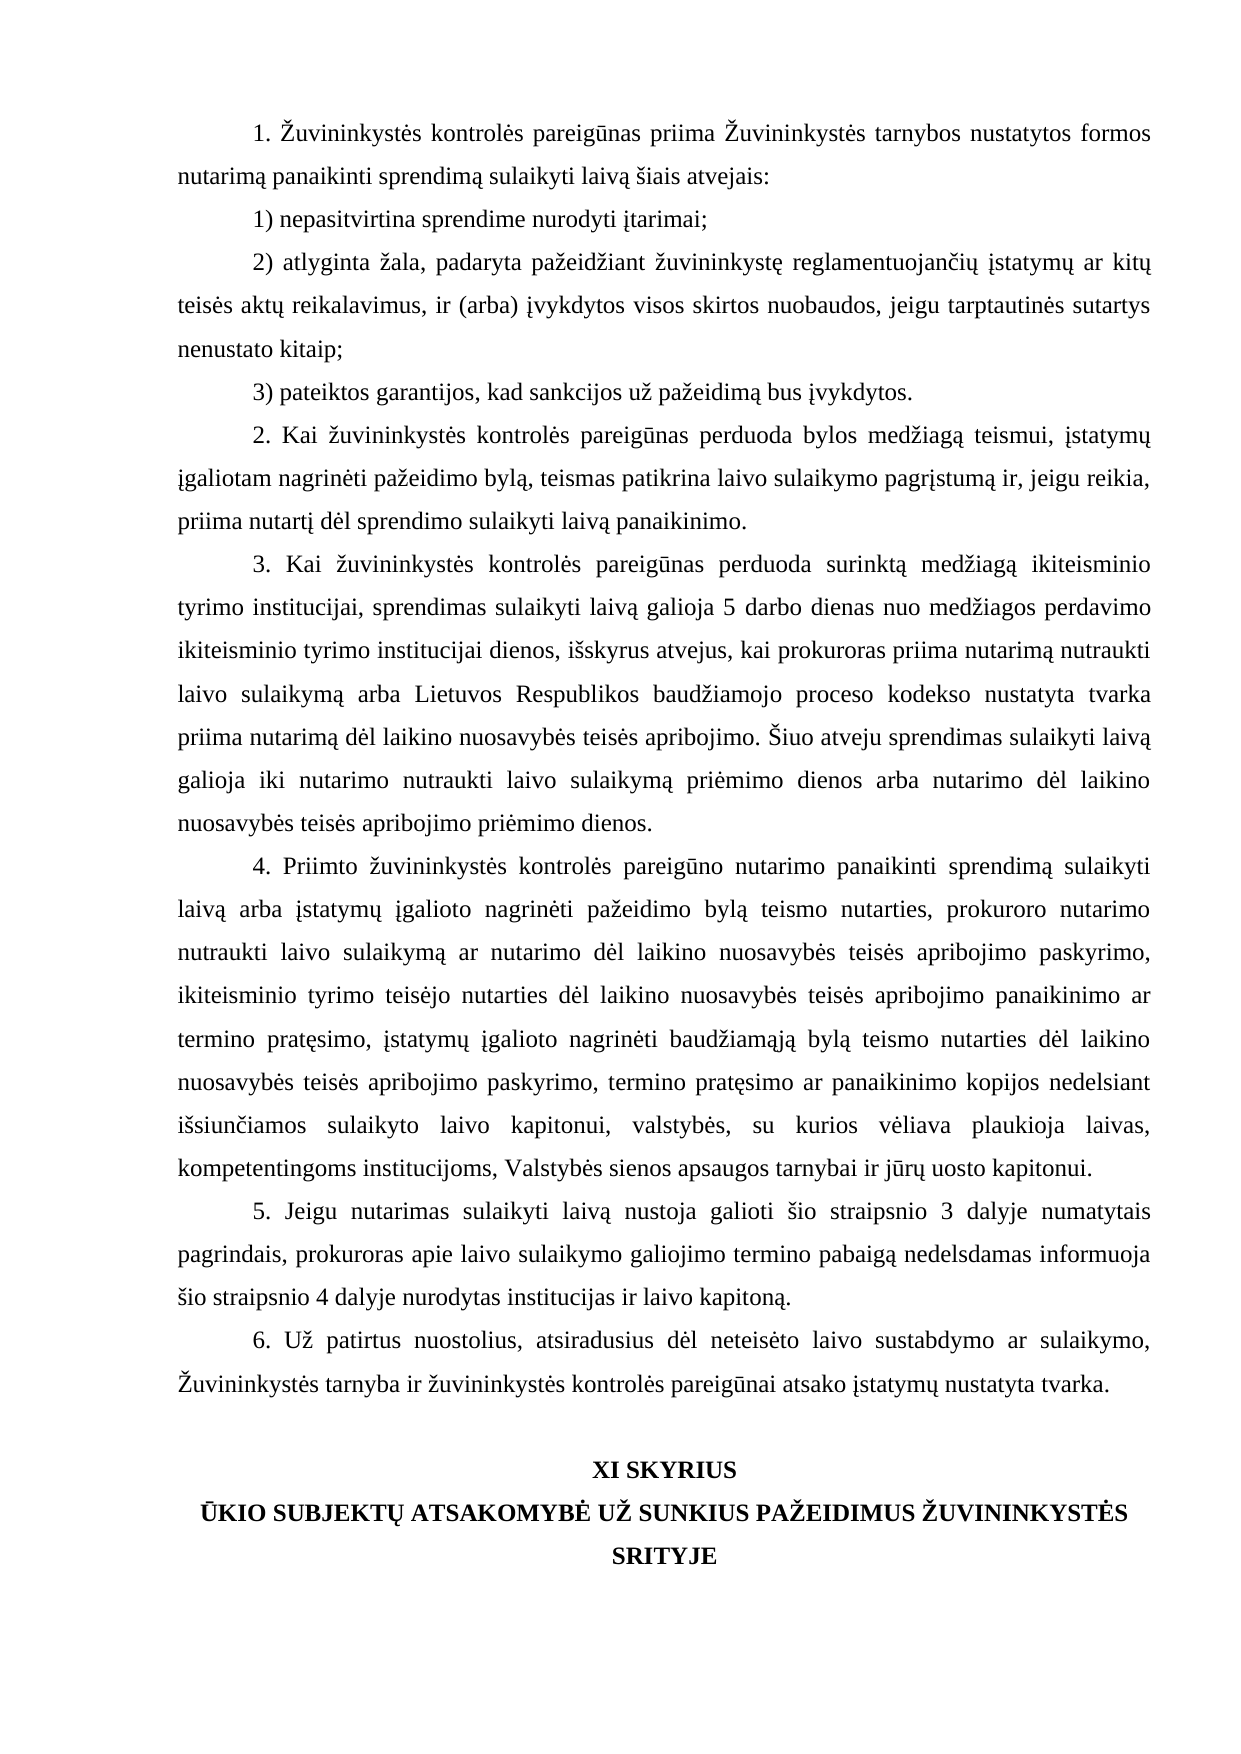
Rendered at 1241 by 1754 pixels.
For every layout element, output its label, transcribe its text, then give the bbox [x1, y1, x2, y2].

text 1. Žuvininkystės kontrolės pareigūnas priima Žuvininkystės tarnybos nustatytos formos nutarimą panaikinti sprendimą sulaikyti laivą šiais atvejais: [177, 118, 1152, 190]
text 1) nepasitvirtina sprendime nurodyti įtarimai; [177, 204, 1152, 233]
text 2) atlyginta žala, padaryta pažeidžiant žuvininkystę reglamentuojančių įstatymų ar kitų teisės aktų reikalavimus, ir (arba) įvykdytos visos skirtos nuobaudos, jeigu tarptautinės sutartys nenustato kitaip; [177, 247, 1152, 362]
text 3) pateiktos garantijos, kad sankcijos už pažeidimą bus įvykdytos. [177, 377, 1152, 406]
text 2. Kai žuvininkystės kontrolės pareigūnas perduoda bylos medžiagą teismui, įstatymų įgaliotam nagrinėti pažeidimo bylą, teismas patikrina laivo sulaikymo pagrįstumą ir, jeigu reikia, priima nutartį dėl sprendimo sulaikyti laivą panaikinimo. [177, 420, 1152, 535]
text ŪKIO SUBJEKTŲ ATSAKOMYBĖ UŽ SUNKIUS PAŽEIDIMUS ŽUVININKYSTĖS SRITYJE [177, 1498, 1152, 1570]
text 3. Kai žuvininkystės kontrolės pareigūnas perduoda surinktą medžiagą ikiteisminio tyrimo institucijai, sprendimas sulaikyti laivą galioja 5 darbo dienas nuo medžiagos perdavimo ikiteisminio tyrimo institucijai dienos, išskyrus atvejus, kai prokuroras priima nutarimą nutraukti laivo sulaikymą arba Lietuvos Respublikos baudžiamojo proceso kodekso nustatyta tvarka priima nutarimą dėl laikino nuosavybės teisės apribojimo. Šiuo atveju sprendimas sulaikyti laivą galioja iki nutarimo nutraukti laivo sulaikymą priėmimo dienos arba nutarimo dėl laikino nuosavybės teisės apribojimo priėmimo dienos. [177, 549, 1152, 837]
text 4. Priimto žuvininkystės kontrolės pareigūno nutarimo panaikinti sprendimą sulaikyti laivą arba įstatymų įgalioto nagrinėti pažeidimo bylą teismo nutarties, prokuroro nutarimo nutraukti laivo sulaikymą ar nutarimo dėl laikino nuosavybės teisės apribojimo paskyrimo, ikiteisminio tyrimo teisėjo nutarties dėl laikino nuosavybės teisės apribojimo panaikinimo ar termino pratęsimo, įstatymų įgalioto nagrinėti baudžiamąją bylą teismo nutarties dėl laikino nuosavybės teisės apribojimo paskyrimo, termino pratęsimo ar panaikinimo kopijos nedelsiant išsiunčiamos sulaikyto laivo kapitonui, valstybės, su kurios vėliava plaukioja laivas, kompetentingoms institucijoms, Valstybės sienos apsaugos tarnybai ir jūrų uosto kapitonui. [177, 851, 1152, 1182]
text 6. Už patirtus nuostolius, atsiradusius dėl neteisėto laivo sustabdymo ar sulaikymo, Žuvininkystės tarnyba ir žuvininkystės kontrolės pareigūnai atsako įstatymų nustatyta tvarka. [177, 1326, 1152, 1397]
text XI SKYRIUS [177, 1455, 1152, 1484]
text 5. Jeigu nutarimas sulaikyti laivą nustoja galioti šio straipsnio 3 dalyje numatytais pagrindais, prokuroras apie laivo sulaikymo galiojimo termino pabaigą nedelsdamas informuoja šio straipsnio 4 dalyje nurodytas institucijas ir laivo kapitoną. [177, 1196, 1152, 1311]
